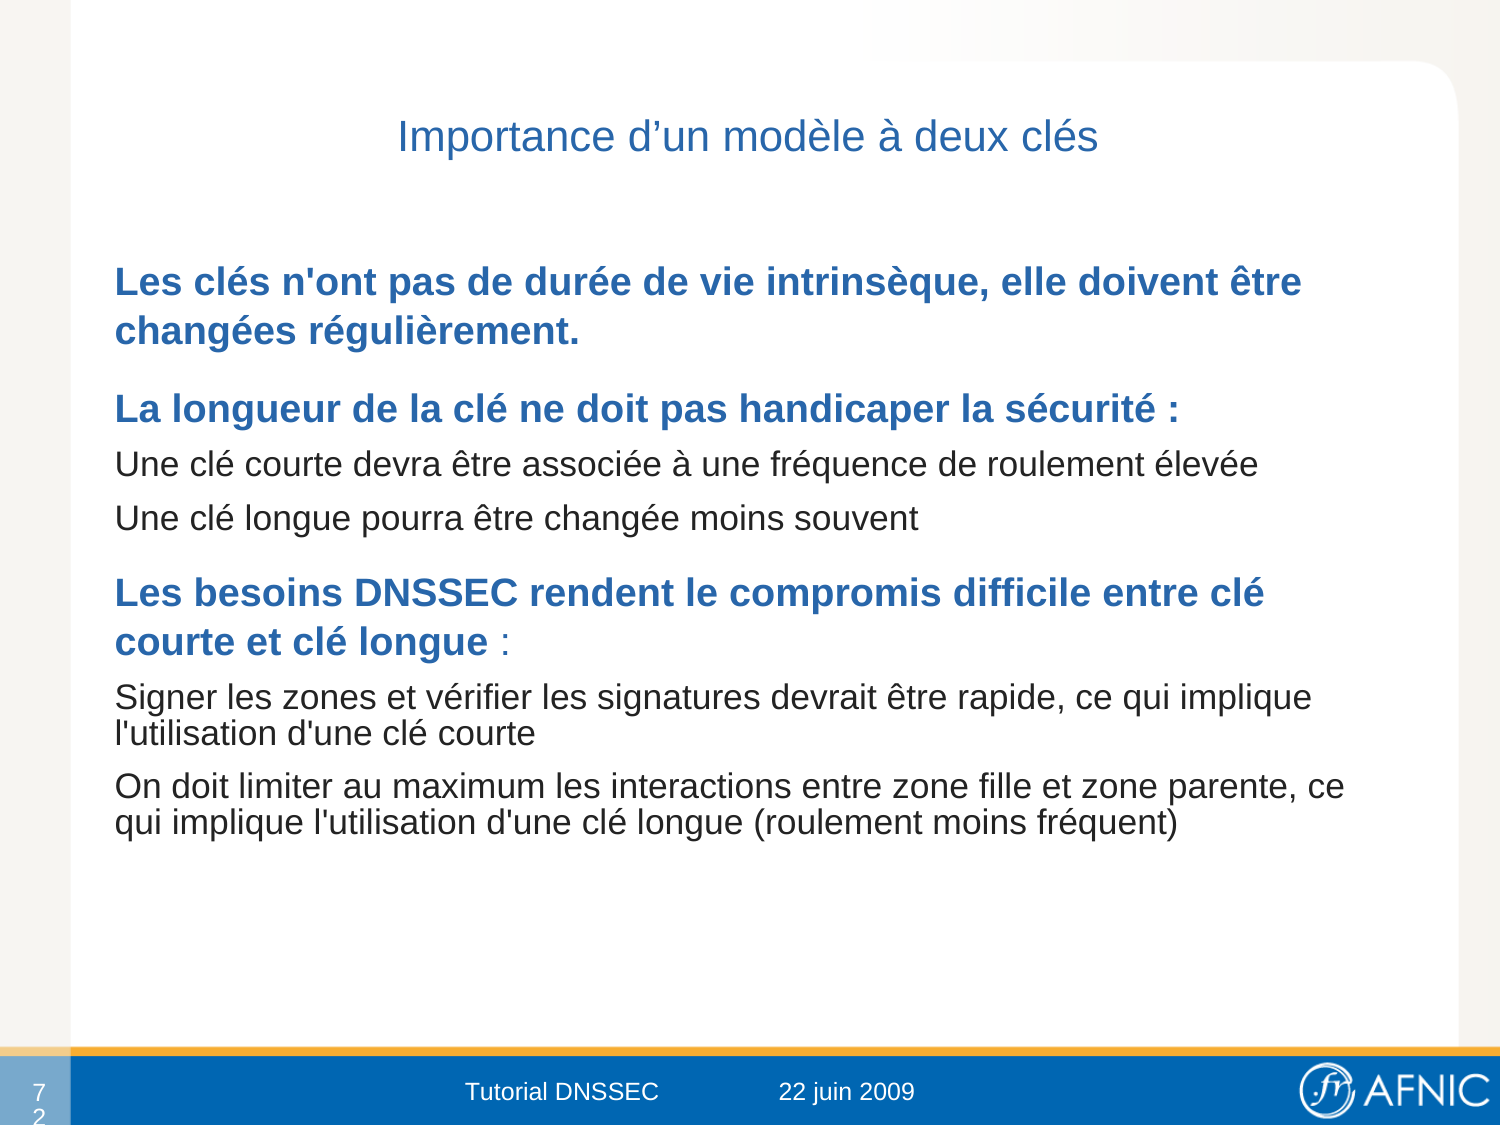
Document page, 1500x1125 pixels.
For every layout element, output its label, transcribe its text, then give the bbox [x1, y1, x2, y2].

title Importance d’un modèle à deux clés [108, 55, 1389, 213]
list Les clés n'ont pas de durée de vie intrinsèque, elle doivent être changées régulièrement. La longueur de la clé ne doit pas handicaper la sécurité : Une clé courte devra être associée à une fréquence de roulement élevée Une clé longue pourra être changée moins souvent Les besoins DNSSEC rendent le compromis difficile entre clé courte et clé longue : Signer les zones et vérifier les signatures devrait être rapide, ce qui implique l'utilisation d'une clé courte On doit limiter au maximum les interactions entre zone fille et zone parente, ce qui implique l'utilisation d'une clé longue (roulement moins fréquent) [114, 252, 1396, 1006]
picture [0, 0, 1500, 1125]
